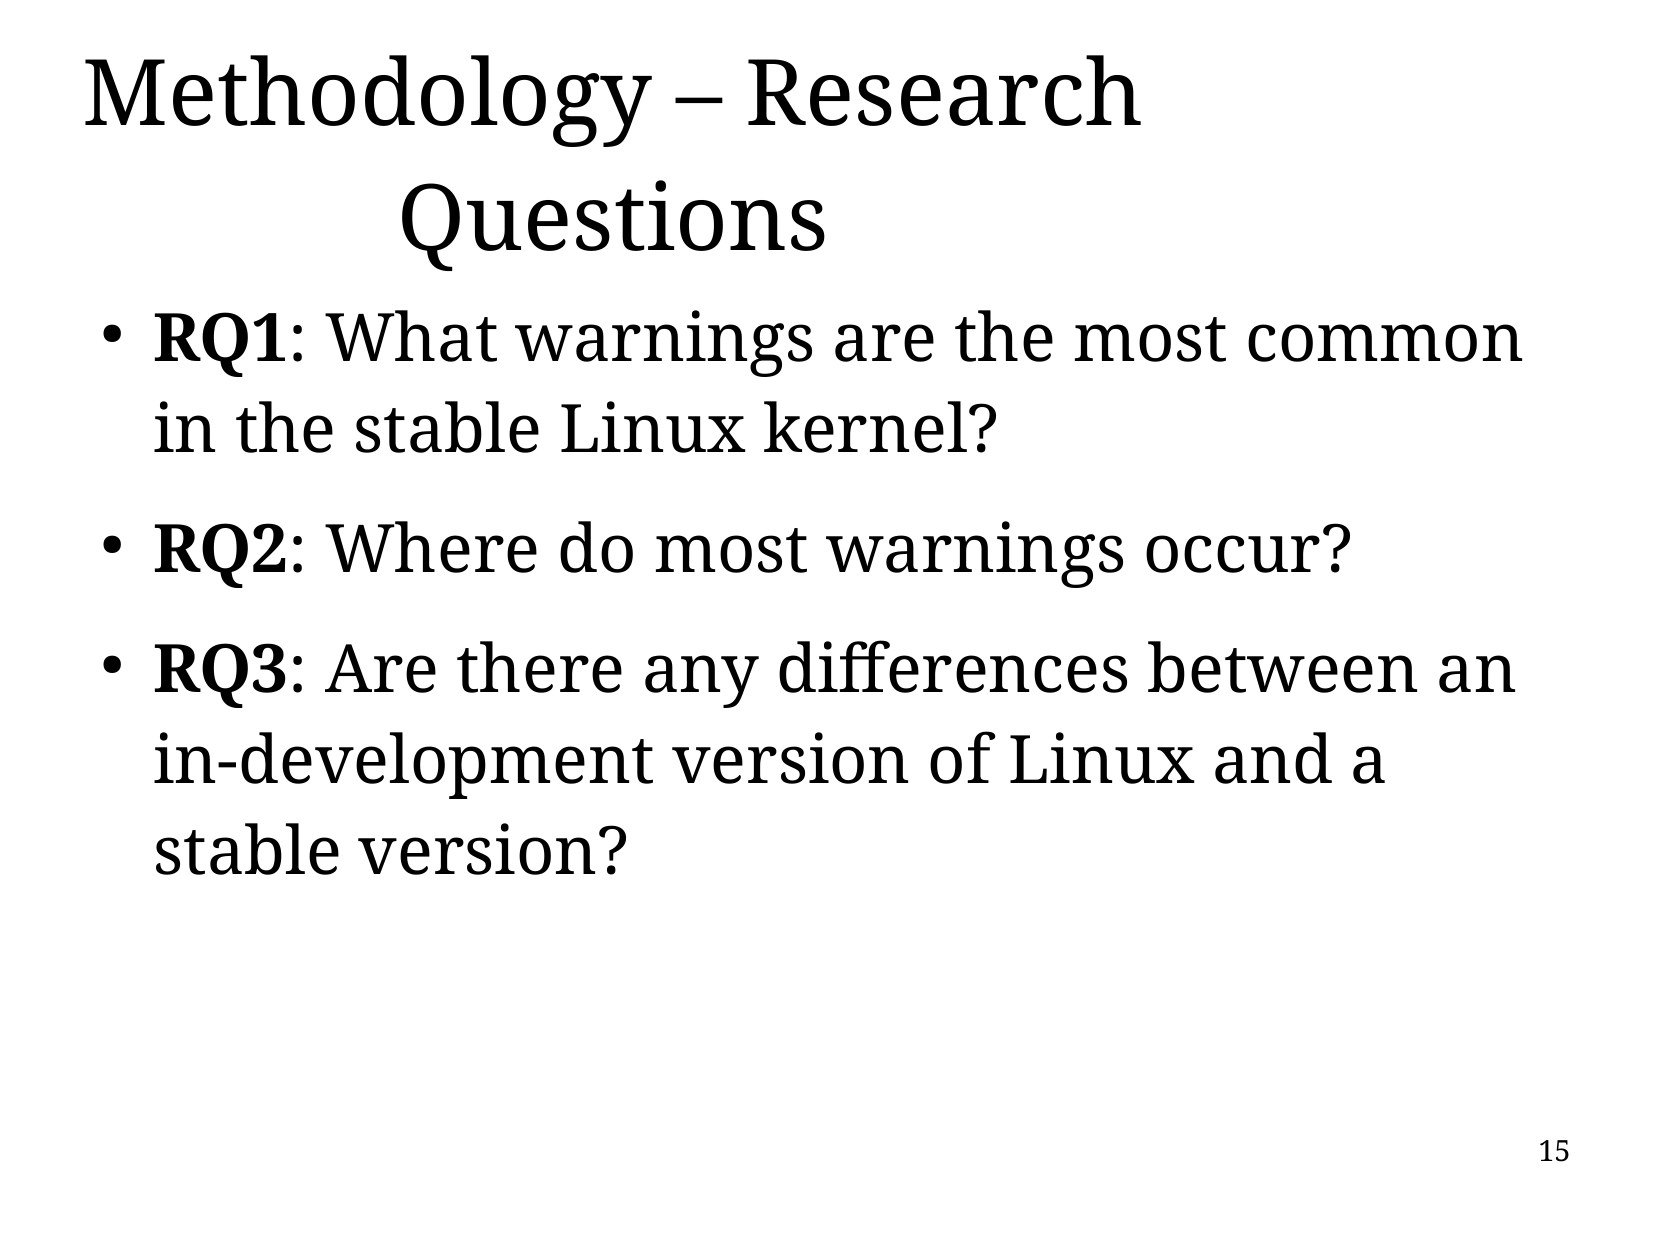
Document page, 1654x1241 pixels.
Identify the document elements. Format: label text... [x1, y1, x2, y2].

list RQ1: What warnings are the most common in the stable Linux kernel? RQ2: Where do most warnings occur? RQ3: Are there any differences between an in-development version of Linux and a stable version? [82, 290, 1571, 1010]
title Methodology – Research Questions [82, 49, 1571, 257]
